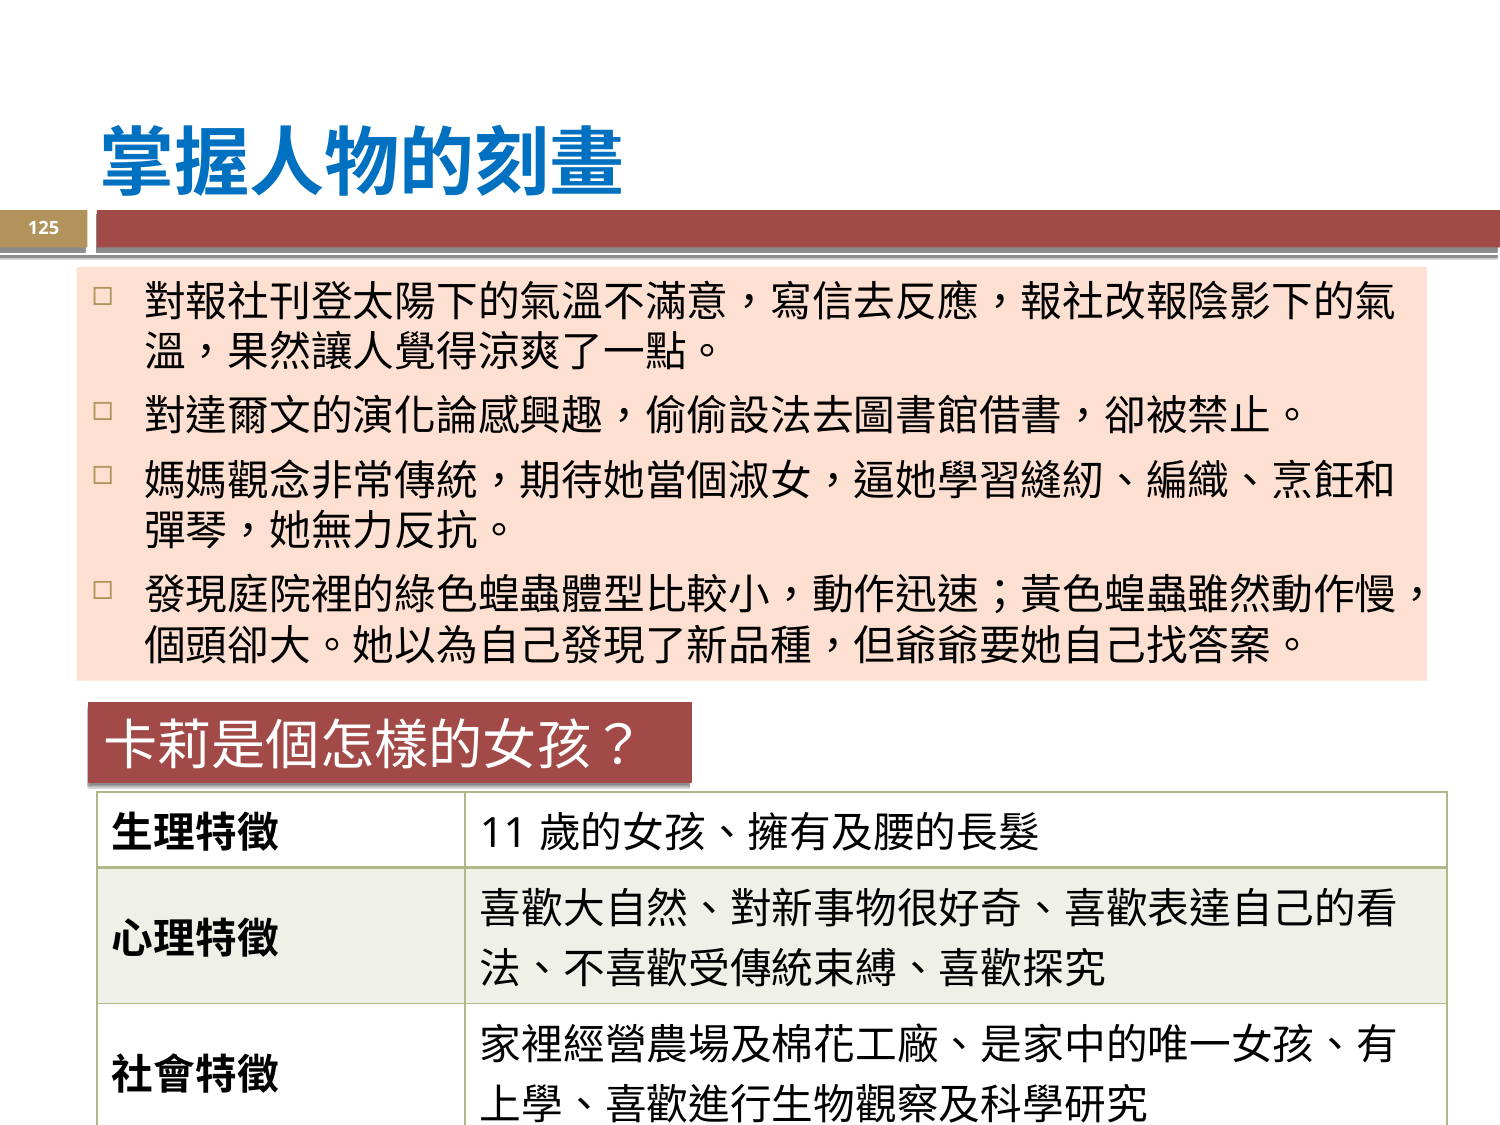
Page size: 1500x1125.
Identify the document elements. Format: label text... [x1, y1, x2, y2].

table_header 11歲的女孩、擁有及腰的長髮 [466, 793, 1446, 866]
text_box 掌握人物的刻畫 [85, 30, 1435, 289]
table_cell 心理特徵 [98, 869, 464, 1003]
list 對報社刊登太陽下的氣溫不滿意，寫信去反應，報社改報陰影下的氣溫，果然讓人覺得涼爽了一點。 對達爾文的演化論感興趣，偷偷設法去圖書館借書，卻被禁止。 媽媽觀念非常傳統，期待她當個淑女，逼她學習縫紉、編織、烹飪和彈琴，她無力反抗。 發現庭院裡的綠色蝗蟲體型比較小，動作迅速；黃色蝗蟲雖然動作慢，個頭卻大。她以為自己發現了新品種，但爺爺要她自己找答案。 [76, 267, 1427, 681]
table_cell 社會特徵 [98, 1004, 464, 1125]
table_cell 喜歡大自然、對新事物很好奇、喜歡表達自己的看法、不喜歡受傳統束縛、喜歡探究 [466, 869, 1446, 1003]
table_cell 家裡經營農場及棉花工廠、是家中的唯一女孩、有上學、喜歡進行生物觀察及科學研究 [466, 1004, 1446, 1125]
table_header 生理特徵 [98, 793, 464, 866]
text_box 卡莉是個怎樣的女孩？ [88, 702, 691, 783]
slide_number [0, 208, 88, 249]
